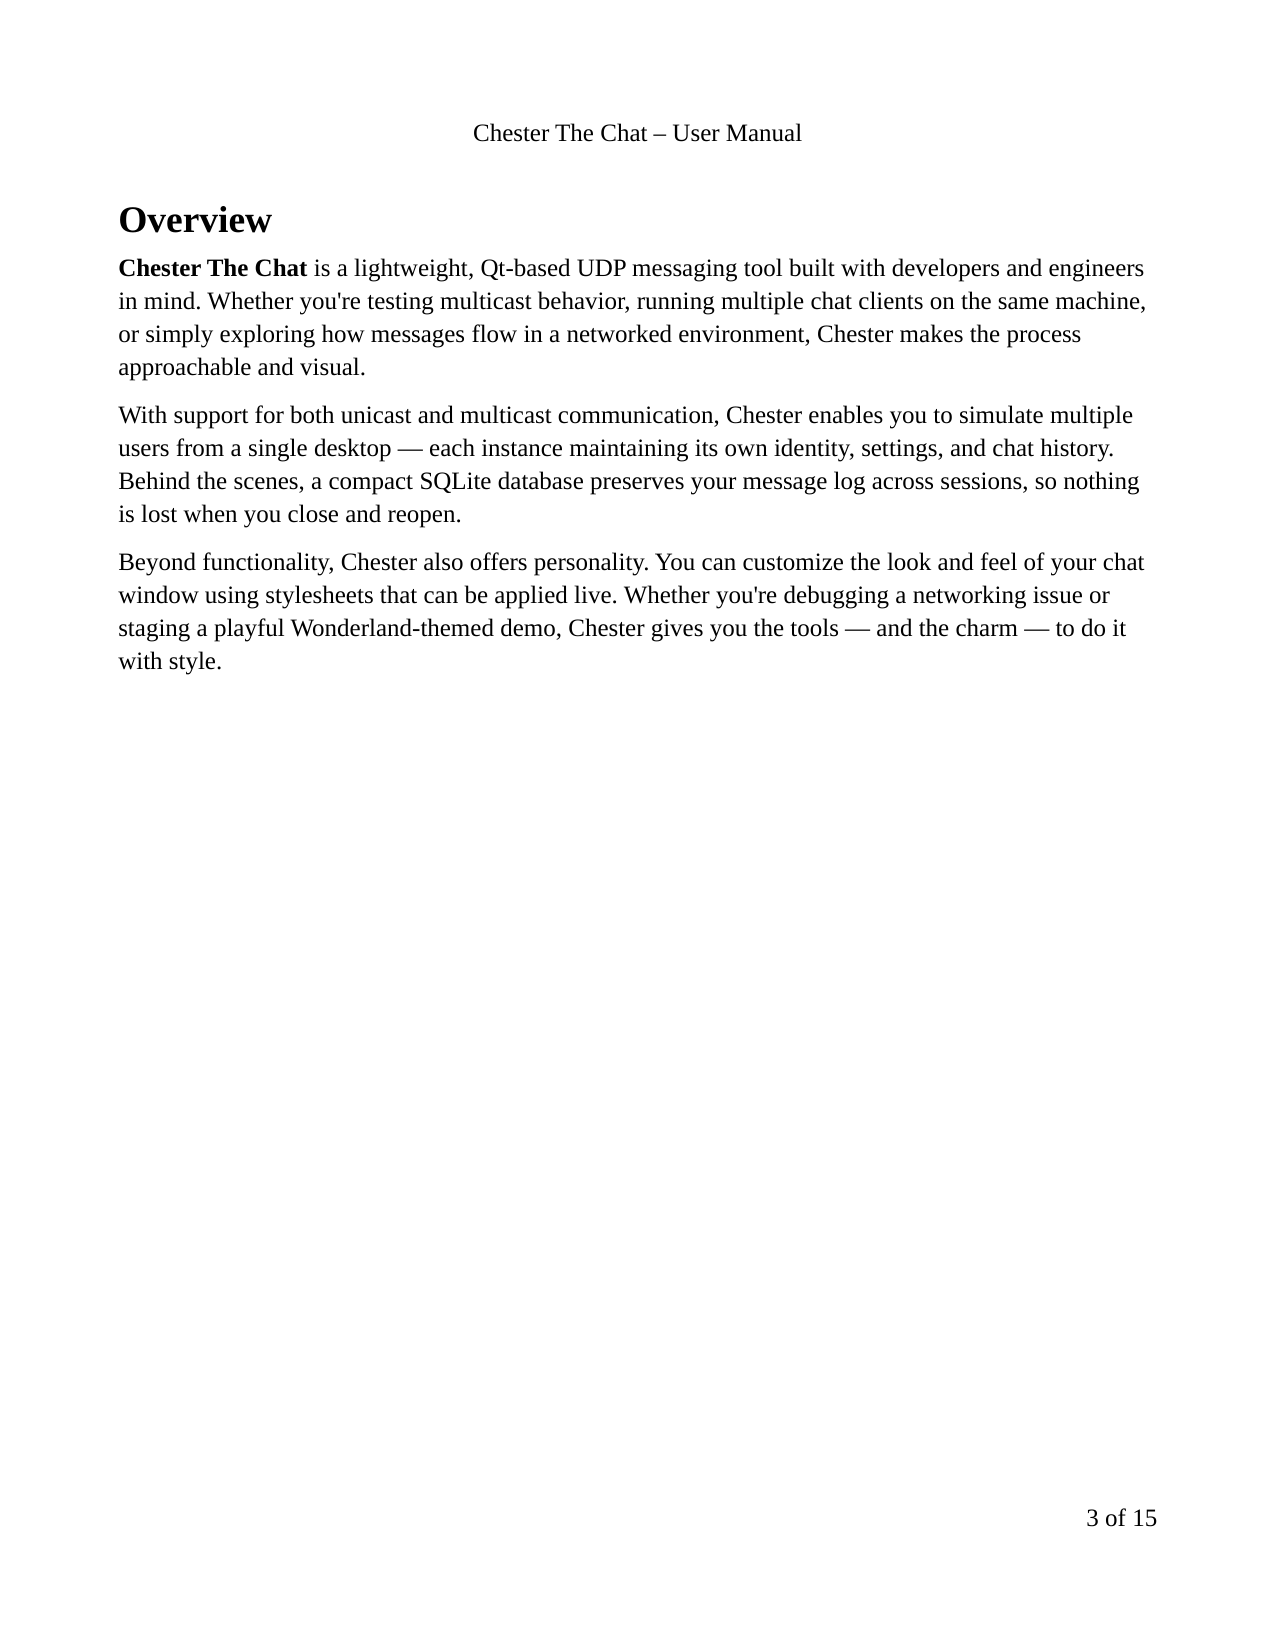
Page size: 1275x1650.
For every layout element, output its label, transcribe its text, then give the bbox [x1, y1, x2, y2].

text Chester The Chat is a lightweight, Qt-based UDP messaging tool built with developers and engineers in mind. Whether you're testing multicast behavior, running multiple chat clients on the same machine, or simply exploring how messages flow in a networked environment, Chester makes the process approachable and visual. [118, 253, 1157, 381]
text With support for both unicast and multicast communication, Chester enables you to simulate multiple users from a single desktop — each instance maintaining its own identity, settings, and chat history. Behind the scenes, a compact SQLite database preserves your message log across sessions, so nothing is lost when you close and reopen. [118, 400, 1157, 528]
subtitle Overview [118, 198, 1157, 241]
text Beyond functionality, Chester also offers personality. You can customize the look and feel of your chat window using stylesheets that can be applied live. Whether you're debugging a networking issue or staging a playful Wonderland-themed demo, Chester gives you the tools — and the charm — to do it with style. [118, 547, 1157, 674]
